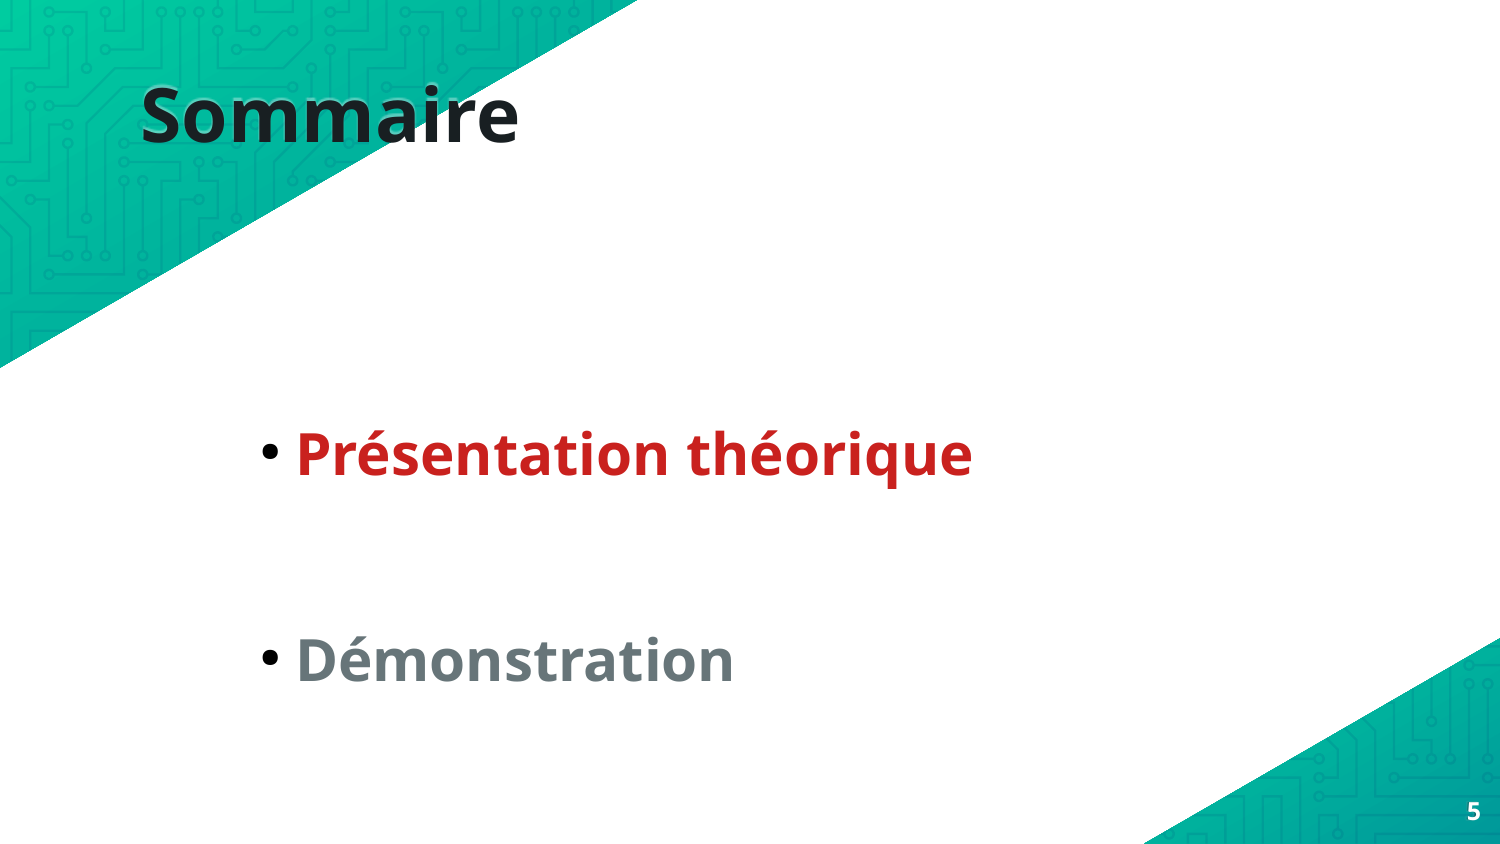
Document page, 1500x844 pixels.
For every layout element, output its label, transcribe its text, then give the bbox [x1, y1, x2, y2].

title Sommaire [140, 78, 1360, 160]
slide_number [1391, 779, 1482, 844]
list Présentation théorique Démonstration [259, 401, 1371, 697]
